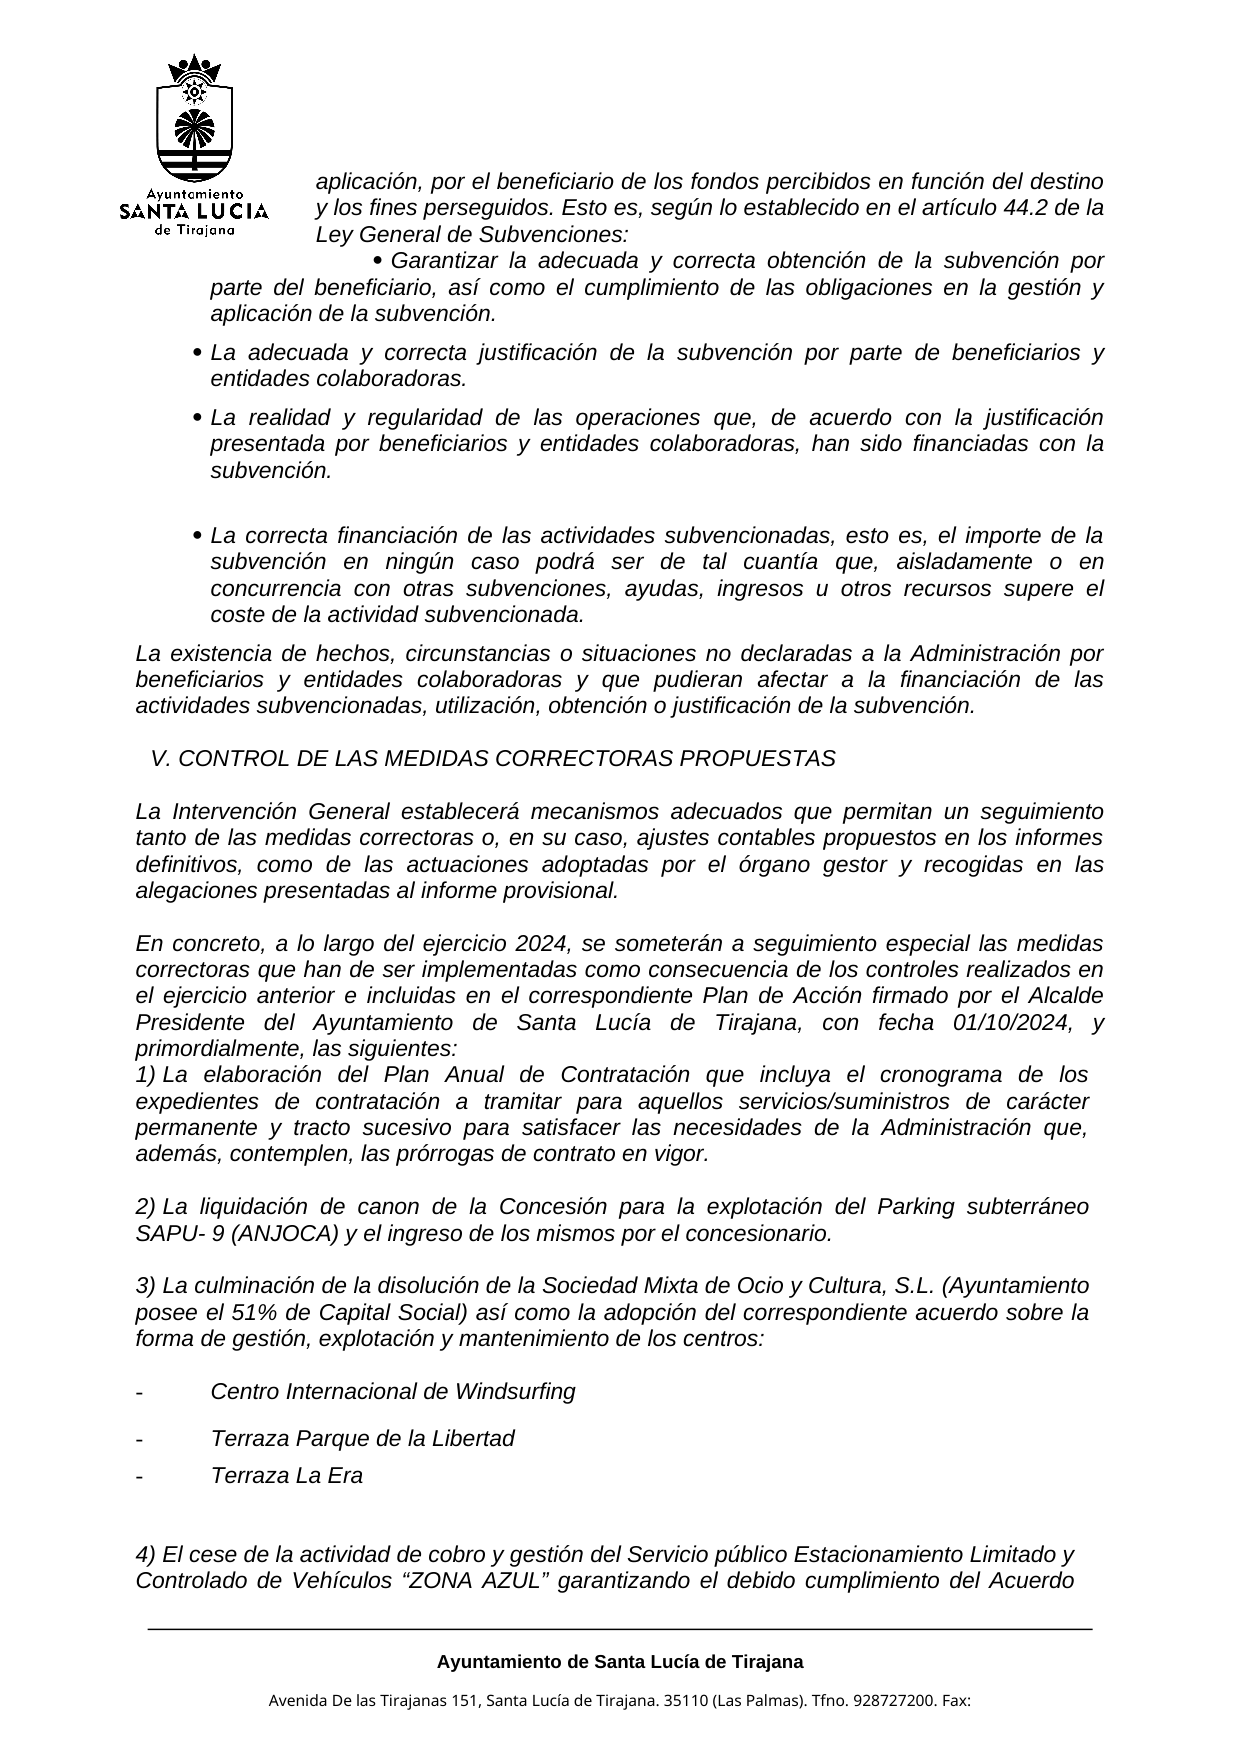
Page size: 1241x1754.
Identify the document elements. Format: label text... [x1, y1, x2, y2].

list La adecuada y correcta justificación de la subvención por parte de beneficiarios y entidades colaboradoras. [198, 339, 1105, 391]
picture [91, 23, 297, 263]
list La liquidación de canon de la Concesión para la explotación del Parking subterráneo SAPU- 9 (ANJOCA) y el ingreso de los mismos por el concesionario. [135, 1193, 1090, 1246]
list La elaboración del Plan Anual de Contratación que incluya el cronograma de los expedientes de contratación a tramitar para aquellos servicios/suministros de carácter permanente y tracto sucesivo para satisfacer las necesidades de la Administración que, además, contemplen, las prórrogas de contrato en vigor. [135, 1061, 1090, 1167]
list Terraza Parque de la Libertad [135, 1425, 1075, 1451]
text aplicación, por el beneficiario de los fondos percibidos en función del destino y los fines perseguidos. Esto es, según lo establecido en el artículo 44.2 de la Ley General de Subvenciones: [298, 168, 1105, 247]
text La Intervención General establecerá mecanismos adecuados que permitan un seguimiento tanto de las medidas correctoras o, en su caso, ajustes contables propuestos en los informes definitivos, como de las actuaciones adoptadas por el órgano gestor y recogidas en las alegaciones presentadas al informe provisional. [135, 798, 1105, 903]
text 4) El cese de la actividad de cobro y gestión del Servicio público Estacionamiento Limitado y Controlado de Vehículos “ZONA AZUL” garantizando el debido cumplimiento del Acuerdo [135, 1541, 1075, 1594]
list La realidad y regularidad de las operaciones que, de acuerdo con la justificación presentada por beneficiarios y entidades colaboradoras, han sido financiadas con la subvención. [198, 404, 1105, 483]
list La culminación de la disolución de la Sociedad Mixta de Ocio y Cultura, S.L. (Ayuntamiento posee el 51% de Capital Social) así como la adopción del correspondiente acuerdo sobre la forma de gestión, explotación y mantenimiento de los centros: [135, 1272, 1090, 1351]
list Centro Internacional de Windsurfing [135, 1378, 1075, 1404]
text V. CONTROL DE LAS MEDIDAS CORRECTORAS PROPUESTAS [135, 745, 1105, 771]
list La correcta financiación de las actividades subvencionadas, esto es, el importe de la subvención en ningún caso podrá ser de tal cuantía que, aisladamente o en concurrencia con otras subvenciones, ayudas, ingresos u otros recursos supere el coste de la actividad subvencionada. [198, 522, 1105, 627]
text En concreto, a lo largo del ejercicio 2024, se someterán a seguimiento especial las medidas correctoras que han de ser implementadas como consecuencia de los controles realizados en el ejercicio anterior e incluidas en el correspondiente Plan de Acción firmado por el Alcalde Presidente del Ayuntamiento de Santa Lucía de Tirajana, con fecha 01/10/2024, y primordialmente, las siguientes: [135, 929, 1105, 1061]
list Garantizar la adecuada y correcta obtención de la subvención por parte del beneficiario, así como el cumplimiento de las obligaciones en la gestión y aplicación de la subvención. [198, 247, 1105, 326]
text La existencia de hechos, circunstancias o situaciones no declaradas a la Administración por beneficiarios y entidades colaboradoras y que pudieran afectar a la financiación de las actividades subvencionadas, utilización, obtención o justificación de la subvención. [135, 640, 1105, 719]
list Terraza La Era [135, 1462, 1075, 1488]
